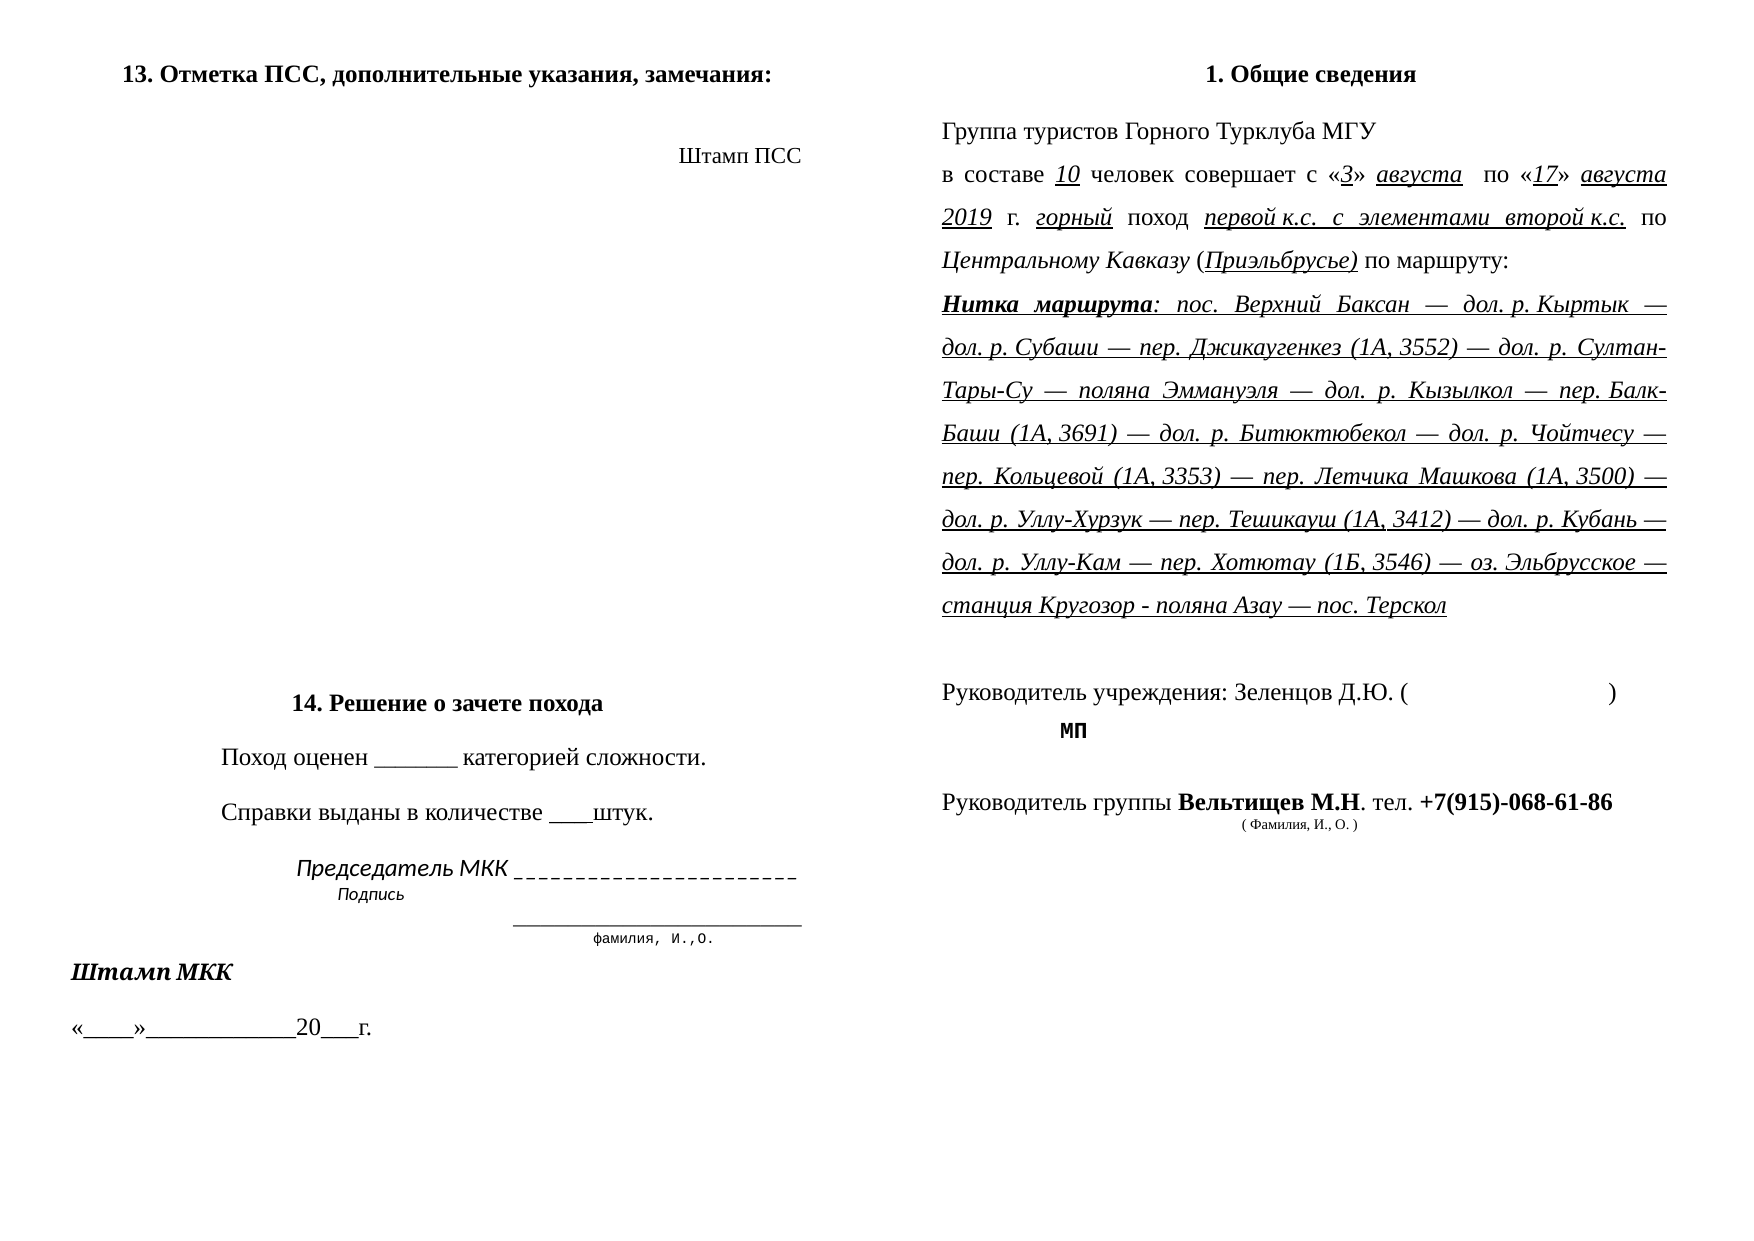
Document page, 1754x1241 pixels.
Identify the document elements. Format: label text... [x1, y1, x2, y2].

subtitle Председатель МКК _______________________ [221, 852, 801, 882]
text Справки выданы в количестве ___ штук. [146, 797, 823, 826]
text Поход оценен ________ категорией сложности. [146, 742, 823, 771]
text МП [1030, 720, 1667, 746]
text Нитка маршрута: пос. Верхний Баксан — дол. р. Кыртык — [942, 289, 1667, 314]
text Баши (1А, 3691) — дол. р. Битюктюбекол — дол. р. Чойтчесу — [942, 401, 1667, 443]
text «____»____________20___г. [71, 1012, 810, 1040]
text дол. р. Уллу-Хурзук — пер. Тешикауш (1А, 3412) — дол. р. Кубань — дол. р. Уллу-Кам — пер. Хотютау (1Б, 3546) — оз. Эльбрусское — [942, 488, 1667, 572]
subtitle Руководитель группы Вельтищев М.Н. тел. +7(915)-068-61-86 [942, 787, 1680, 816]
subtitle Подпись [221, 882, 801, 905]
text ( Фамилия, И., О. ) [1167, 816, 1667, 844]
subtitle Штамп МКК [71, 959, 810, 986]
text Штамп ПСС [71, 142, 801, 169]
text Руководитель учреждения: Зеленцов Д.Ю. ( ) [942, 677, 1667, 706]
text 13. Отметка ПСС, дополнительные указания, замечания: [71, 59, 823, 88]
text дол. р. Субаши — пер. Джикаугенкез (1А, 3552) — дол. р. Султан- [942, 315, 1667, 357]
text Группа туристов Горного Турклуба МГУ [942, 116, 1667, 145]
text в составе 10 человек совершает с «3» августа по «17» августа 2019 г. горный поход первой к.с. с элементами второй к.с. по Центральному Кавказу (Приэльбрусье) по маршруту: [942, 159, 1667, 274]
text пер. Кольцевой (1А, 3353) — пер. Летчика Машкова (1А, 3500) — [942, 444, 1667, 486]
text _____________________ [71, 905, 801, 931]
text Тары-Су — поляна Эммануэля — дол. р. Кызылкол — пер. Балк- [942, 358, 1667, 400]
text 1. Общие сведения [942, 59, 1680, 88]
text 14. Решение о зачете похода [71, 688, 823, 716]
text станция Кругозор - поляна Азау — пос. Терскол [942, 574, 1667, 619]
text фамилия, И.,О. [446, 931, 787, 959]
